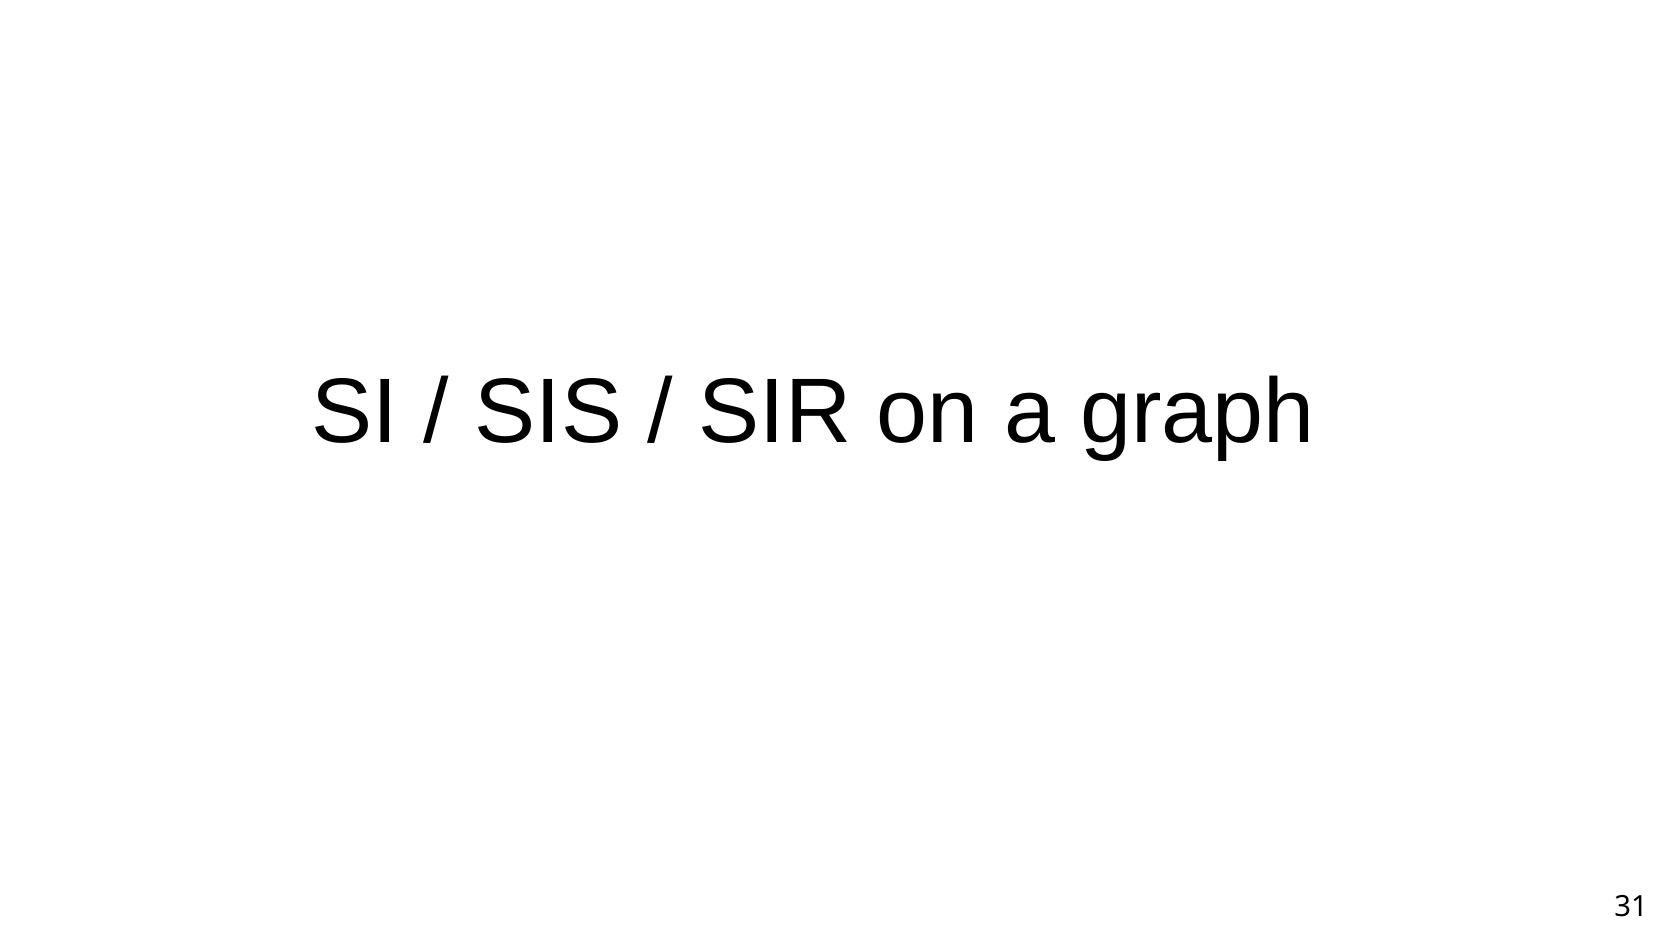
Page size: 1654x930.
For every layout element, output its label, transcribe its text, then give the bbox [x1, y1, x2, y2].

title SI / SIS / SIR on a graph [69, 333, 1558, 489]
